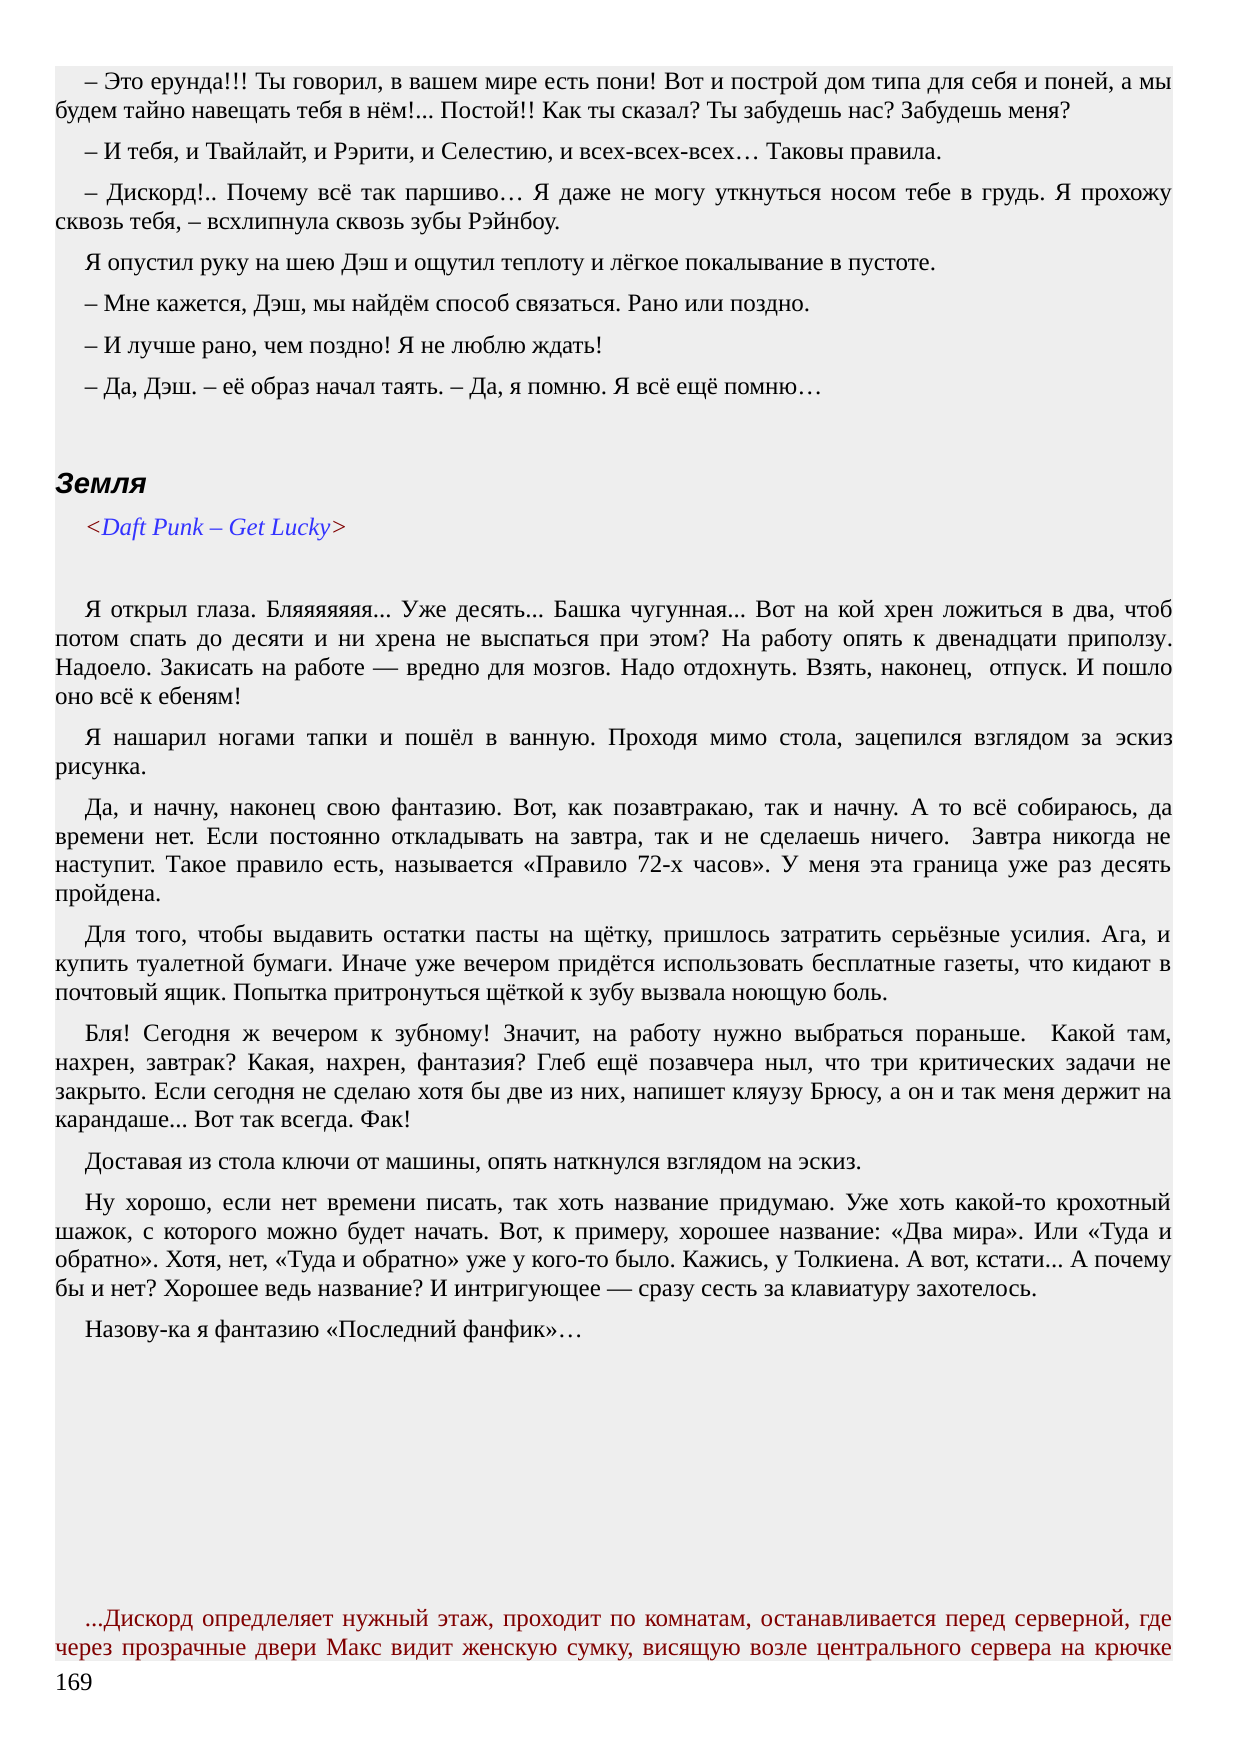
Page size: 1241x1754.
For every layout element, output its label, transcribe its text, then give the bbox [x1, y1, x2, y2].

text Я открыл глаза. Бляяяяяяя... Уже десять... Башка чугунная... Вот на кой хрен ложиться в два, чтоб потом спать до десяти и ни хрена не выспаться при этом? На работу опять к двенадцати приползу. Надоело. Закисать на работе — вредно для мозгов. Надо отдохнуть. Взять, наконец, отпуск. И пошло оно всё к ебеням! [55, 594, 1173, 709]
text ...Дискорд опредлеляет нужный этаж, проходит по комнатам, останавливается перед серверной, где через прозрачные двери Макс видит женскую сумку, висящую возле центрального сервера на крючке [55, 1603, 1173, 1661]
text Ну хорошо, если нет времени писать, так хоть название придумаю. Уже хоть какой-то крохотный шажок, с которого можно будет начать. Вот, к примеру, хорошее название: «Два мира». Или «Туда и обратно». Хотя, нет, «Туда и обратно» уже у кого-то было. Кажись, у Толкиена. А вот, кстати... А почему бы и нет? Хорошее ведь название? И интригующее — сразу сесть за клавиатуру захотелось. [55, 1187, 1173, 1302]
text Да, и начну, наконец свою фантазию. Вот, как позавтракаю, так и начну. А то всё собираюсь, да времени нет. Если постоянно откладывать на завтра, так и не сделаешь ничего. Завтра никогда не наступит. Такое правило есть, называется «Правило 72-х часов». У меня эта граница уже раз десять пройдена. [55, 792, 1173, 907]
text Для того, чтобы выдавить остатки пасты на щётку, пришлось затратить серьёзные усилия. Ага, и купить туалетной бумаги. Иначе уже вечером придётся использовать бесплатные газеты, что кидают в почтовый ящик. Попытка притронуться щёткой к зубу вызвала ноющую боль. [55, 919, 1173, 1006]
text – И тебя, и Твайлайт, и Рэрити, и Селестию, и всех-всех-всех… Таковы правила. [55, 136, 1173, 165]
subtitle Земля [55, 466, 1173, 499]
text – И лучше рано, чем поздно! Я не люблю ждать! [55, 330, 1173, 358]
text – Да, Дэш. – её образ начал таять. – Да, я помню. Я всё ещё помню… [55, 371, 1173, 400]
text Доставая из стола ключи от машины, опять наткнулся взглядом на эскиз. [55, 1146, 1173, 1174]
text Я нашарил ногами тапки и пошёл в ванную. Проходя мимо стола, зацепился взглядом за эскиз рисунка. [55, 722, 1173, 779]
text Я опустил руку на шею Дэш и ощутил теплоту и лёгкое покалывание в пустоте. [55, 247, 1173, 276]
text Бля! Сегодня ж вечером к зубному! Значит, на работу нужно выбраться пораньше. Какой там, нахрен, завтрак? Какая, нахрен, фантазия? Глеб ещё позавчера ныл, что три критических задачи не закрыто. Если сегодня не сделаю хотя бы две из них, напишет кляузу Брюсу, а он и так меня держит на карандаше... Вот так всегда. Фак! [55, 1018, 1173, 1133]
text <Daft Punk – Get Lucky> [55, 512, 1173, 541]
text – Мне кажется, Дэш, мы найдём способ связаться. Рано или поздно. [55, 288, 1173, 317]
text Назову-ка я фантазию «Последний фанфик»… [55, 1314, 1173, 1343]
text – Дискорд!.. Почему всё так паршиво… Я даже не могу уткнуться носом тебе в грудь. Я прохожу сквозь тебя, – всхлипнула сквозь зубы Рэйнбоу. [55, 177, 1173, 235]
text – Это ерунда!!! Ты говорил, в вашем мире есть пони! Вот и построй дом типа для себя и поней, а мы будем тайно навещать тебя в нём!... Постой!! Как ты сказал? Ты забудешь нас? Забудешь меня? [55, 66, 1173, 123]
